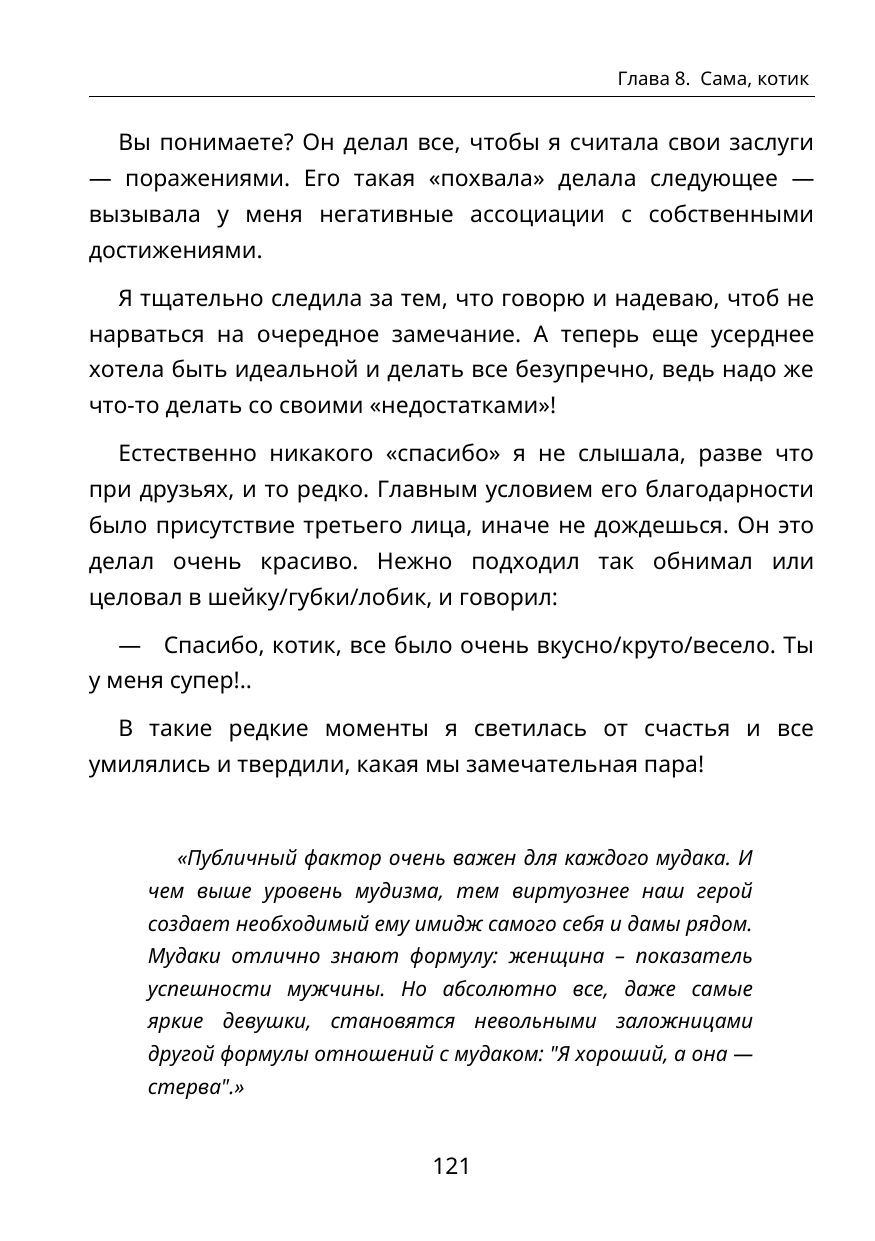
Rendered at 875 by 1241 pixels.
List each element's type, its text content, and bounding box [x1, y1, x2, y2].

list Спасибо, котик, все было очень вкусно/круто/весело. Ты у меня супер!.. [88, 628, 815, 696]
text Естественно никакого «спасибо» я не слышала, разве что при друзьях, и то редко. Главным условием его благодарности было присутствие третьего лица, иначе не дождешься. Он это делал очень красиво. Нежно подходил так обнимал или целовал в шейку/губки/лобик, и говорил: [88, 437, 815, 612]
text «Публичный фактор очень важен для каждого мудака. И чем выше уровень мудизма, тем виртуознее наш герой создает необходимый ему имидж самого себя и дамы рядом. Мудаки отлично знают формулу: женщина – показатель успешности мужчины. Но абсолютно все, даже самые яркие девушки, становятся невольными заложницами другой формулы отношений с мудаком: "Я хороший, а она — стерва".» [148, 843, 756, 1100]
text В такие редкие моменты я светилась от счастья и все умилялись и твердили, какая мы замечательная пара! [88, 712, 815, 779]
text Вы понимаете? Он делал все, чтобы я считала свои заслуги — поражениями. Его такая «похвала» делала следующее — вызывала у меня негативные ассоциации с собственными достижениями. [88, 126, 815, 265]
text Я тщательно следила за тем, что говорю и надеваю, чтоб не нарваться на очередное замечание. А теперь еще усерднее хотела быть идеальной и делать все безупречно, ведь надо же что-то делать со своими «недостатками»! [88, 282, 815, 421]
